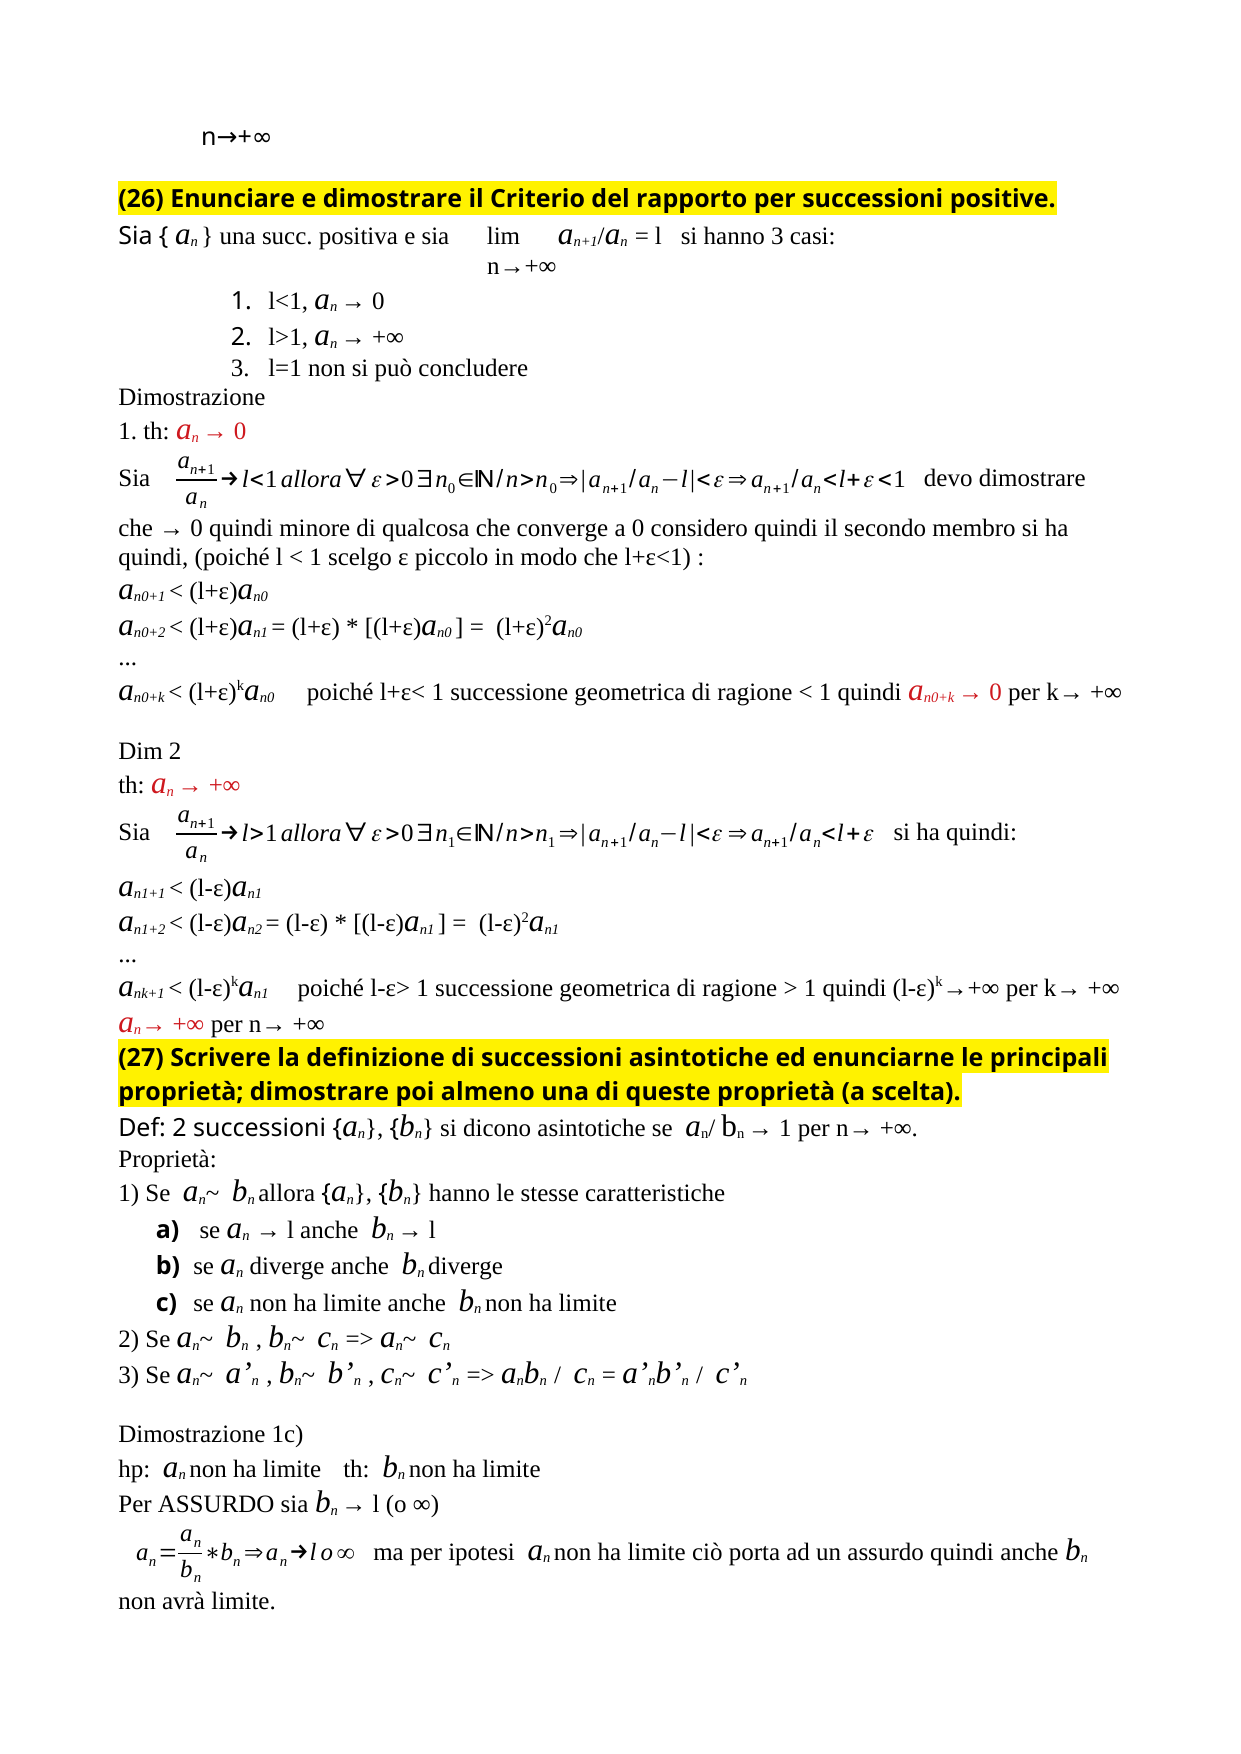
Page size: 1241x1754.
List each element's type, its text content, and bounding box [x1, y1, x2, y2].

text Per ASSURDO sia bn → l (o ∞) [118, 1484, 1122, 1520]
text Def: 2 successioni {an}, {bn} si dicono asintotiche se an/ bn → 1 per n→ +∞. [118, 1107, 1122, 1144]
text Sia devo dimostrare che → 0 quindi minore di qualcosa che converge a 0 considero quindi il secondo membro si ha quindi, (poiché l < 1 scelgo ɛ piccolo in modo che l+ɛ<1) : [118, 447, 1122, 570]
text th: an → +∞ [118, 764, 1122, 800]
text 1) Se an~ bn allora {an}, {bn} hanno le stesse caratteristiche [118, 1173, 1122, 1209]
list se an diverge anche bn diverge [156, 1246, 1122, 1282]
text Sia { an } una succ. positiva e sia lim an+1/an = l si hanno 3 casi: [118, 215, 1122, 251]
text 3) Se an~ a’n , bn~ b’n , cn~ c’n => anbn / cn = a’nb’n / c’n [118, 1354, 1122, 1390]
list se an non ha limite anche bn non ha limite [156, 1282, 1122, 1318]
list l=1 non si può concludere [231, 353, 1122, 382]
text n→+∞ [118, 118, 1122, 152]
list se an → l anche bn → l [156, 1209, 1122, 1246]
list l>1, an → +∞ [231, 317, 1122, 353]
text an0+2 < (l+ɛ)an1 = (l+ɛ) * [(l+ɛ)an0 ] = (l+ɛ)2an0 [118, 606, 1122, 642]
text Dim 2 [118, 736, 1122, 764]
text (26) Enunciare e dimostrare il Criterio del rapporto per successioni positive. [118, 181, 1122, 215]
text Dimostrazione 1c) [118, 1419, 1122, 1448]
text an0+1 < (l+ɛ)an0 [118, 570, 1122, 606]
text Sia si ha quindi: [118, 800, 1122, 867]
text an1+2 < (l-ɛ)an2 = (l-ɛ) * [(l-ɛ)an1 ] = (l-ɛ)2an1 [118, 903, 1122, 939]
text Proprietà: [118, 1144, 1122, 1173]
text (27) Scrivere la definizione di successioni asintotiche ed enunciarne le principali proprietà; dimostrare poi almeno una di queste proprietà (a scelta). [118, 1039, 1122, 1107]
text ... [118, 939, 1122, 967]
text Dimostrazione [118, 382, 1122, 411]
text ma per ipotesi an non ha limite ciò porta ad un assurdo quindi anche bn non avrà limite. [118, 1520, 1122, 1615]
text hp: an non ha limite th: bn non ha limite [118, 1448, 1122, 1484]
text an0+k < (l+ɛ)kan0 poiché l+ɛ< 1 successione geometrica di ragione < 1 quindi an0+k → 0 per k→ +∞ [118, 671, 1122, 707]
text 1. th: an → 0 [118, 411, 1122, 447]
text ... [118, 642, 1122, 671]
text ank+1 < (l-ɛ)kan1 poiché l-ɛ> 1 successione geometrica di ragione > 1 quindi (l-ɛ)k→+∞ per k→ +∞ an→ +∞ per n→ +∞ [118, 967, 1122, 1039]
text 2) Se an~ bn , bn~ cn => an~ cn [118, 1318, 1122, 1354]
text an1+1 < (l-ɛ)an1 [118, 867, 1122, 903]
text n→+∞ [118, 251, 1122, 280]
list l<1, an → 0 [231, 280, 1122, 317]
